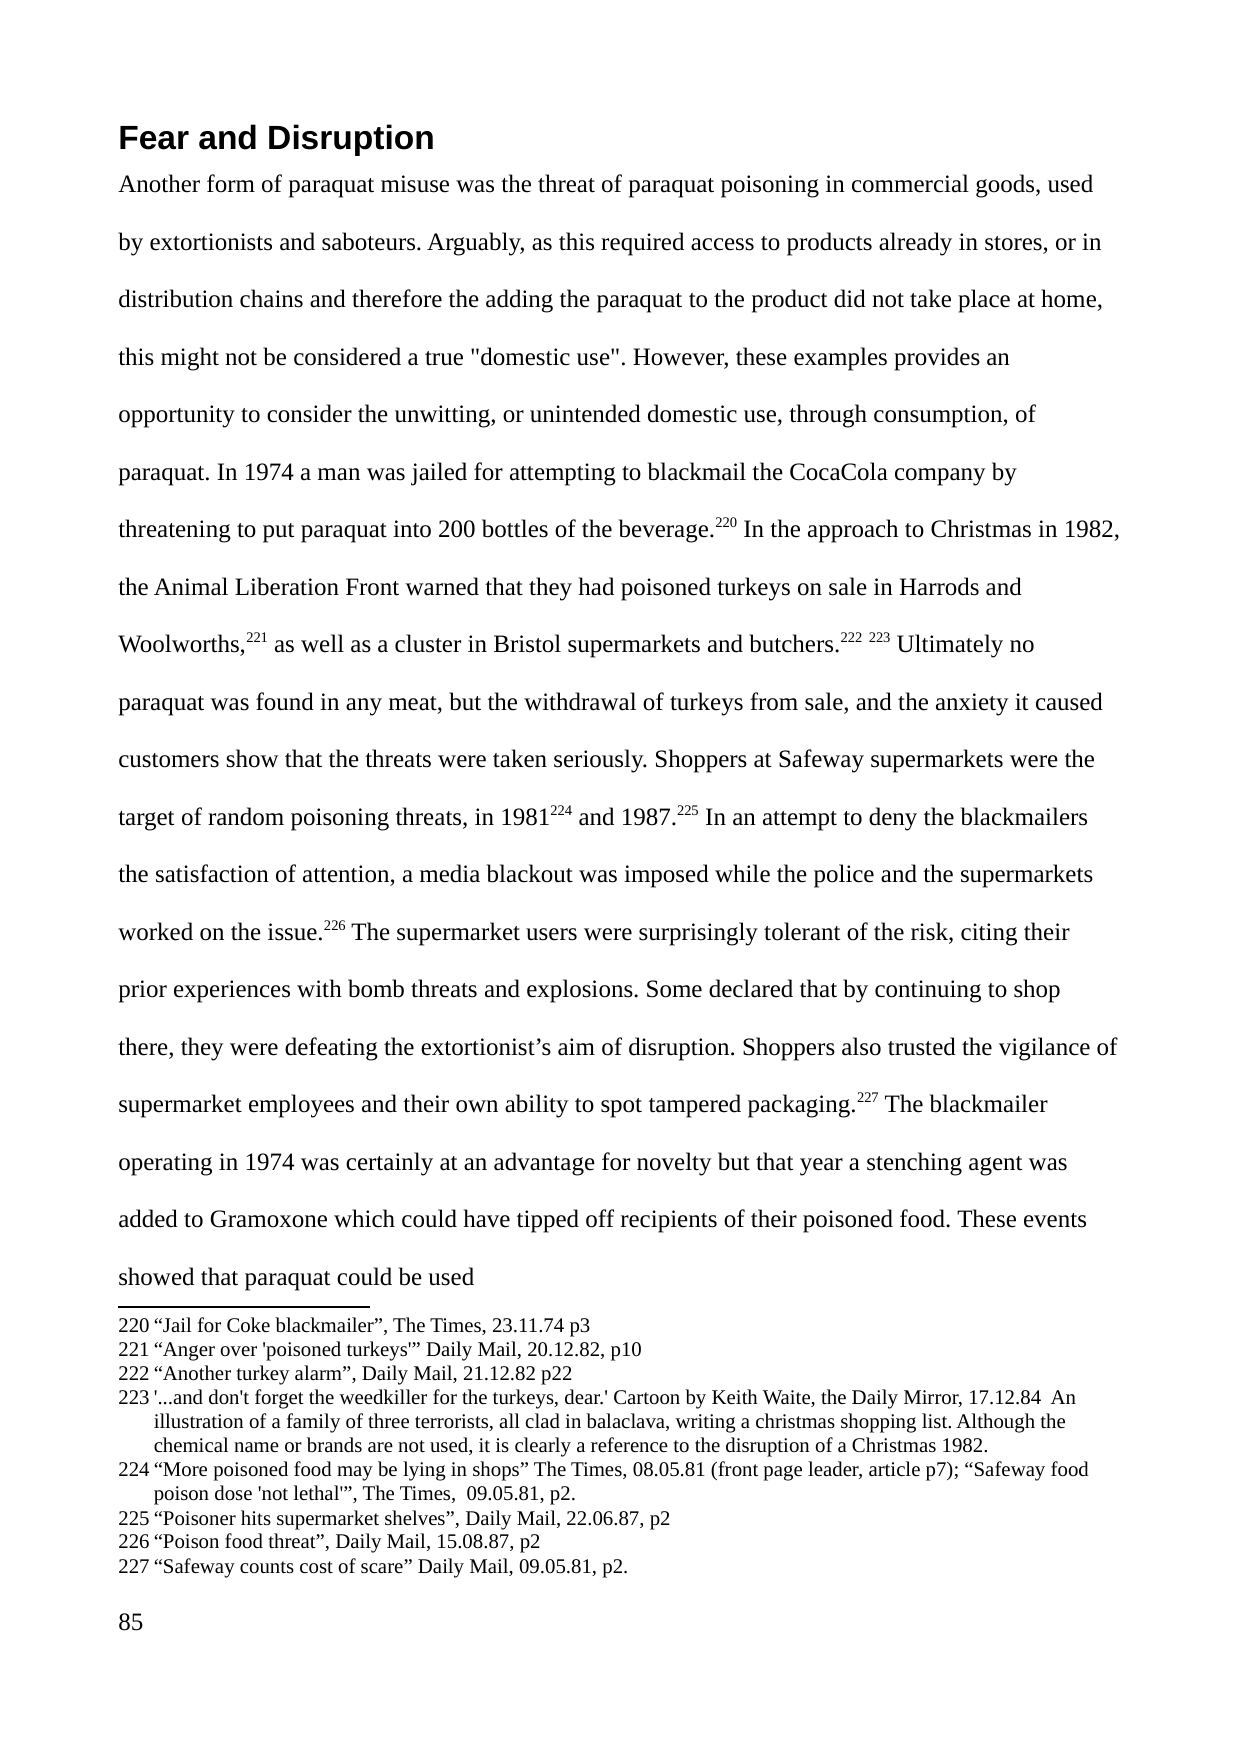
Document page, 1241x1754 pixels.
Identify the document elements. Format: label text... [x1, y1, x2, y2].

text “Safeway counts cost of scare” Daily Mail, 09.05.81, p2. [118, 1553, 1122, 1578]
text “Jail for Coke blackmailer”, The Times, 23.11.74 p3 [118, 1313, 1122, 1337]
subtitle Fear and Disruption [118, 118, 1122, 157]
text “More poisoned food may be lying in shops” The Times, 08.05.81 (front page leader, article p7); “Safeway food poison dose 'not lethal'”, The Times, 09.05.81, p2. [118, 1457, 1122, 1505]
text “Poisoner hits supermarket shelves”, Daily Mail, 22.06.87, p2 [118, 1505, 1122, 1529]
text “Another turkey alarm”, Daily Mail, 21.12.82 p22 [118, 1361, 1122, 1385]
text “Anger over 'poisoned turkeys'” Daily Mail, 20.12.82, p10 [118, 1337, 1122, 1361]
text '...and don't forget the weedkiller for the turkeys, dear.' Cartoon by Keith Waite, the Daily Mirror, 17.12.84 An illustration of a family of three terrorists, all clad in balaclava, writing a christmas shopping list. Although the chemical name or brands are not used, it is clearly a reference to the disruption of a Christmas 1982. [118, 1385, 1122, 1457]
text Another form of paraquat misuse was the threat of paraquat poisoning in commercial goods, used by extortionists and saboteurs. Arguably, as this required access to products already in stores, or in distribution chains and therefore the adding the paraquat to the product did not take place at home, this might not be considered a true "domestic use". However, these examples provides an opportunity to consider the unwitting, or unintended domestic use, through consumption, of paraquat. In 1974 a man was jailed for attempting to blackmail the CocaCola company by threatening to put paraquat into 200 bottles of the beverage. In the approach to Christmas in 1982, the Animal Liberation Front warned that they had poisoned turkeys on sale in Harrods and Woolworths, as well as a cluster in Bristol supermarkets and butchers. Ultimately no paraquat was found in any meat, but the withdrawal of turkeys from sale, and the anxiety it caused customers show that the threats were taken seriously. Shoppers at Safeway supermarkets were the target of random poisoning threats, in 1981 and 1987. In an attempt to deny the blackmailers the satisfaction of attention, a media blackout was imposed while the police and the supermarkets worked on the issue. The supermarket users were surprisingly tolerant of the risk, citing their prior experiences with bomb threats and explosions. Some declared that by continuing to shop there, they were defeating the extortionist’s aim of disruption. Shoppers also trusted the vigilance of supermarket employees and their own ability to spot tampered packaging. The blackmailer operating in 1974 was certainly at an advantage for novelty but that year a stenching agent was added to Gramoxone which could have tipped off recipients of their poisoned food. These events showed that paraquat could be used [118, 169, 1122, 1291]
text “Poison food threat”, Daily Mail, 15.08.87, p2 [118, 1529, 1122, 1553]
